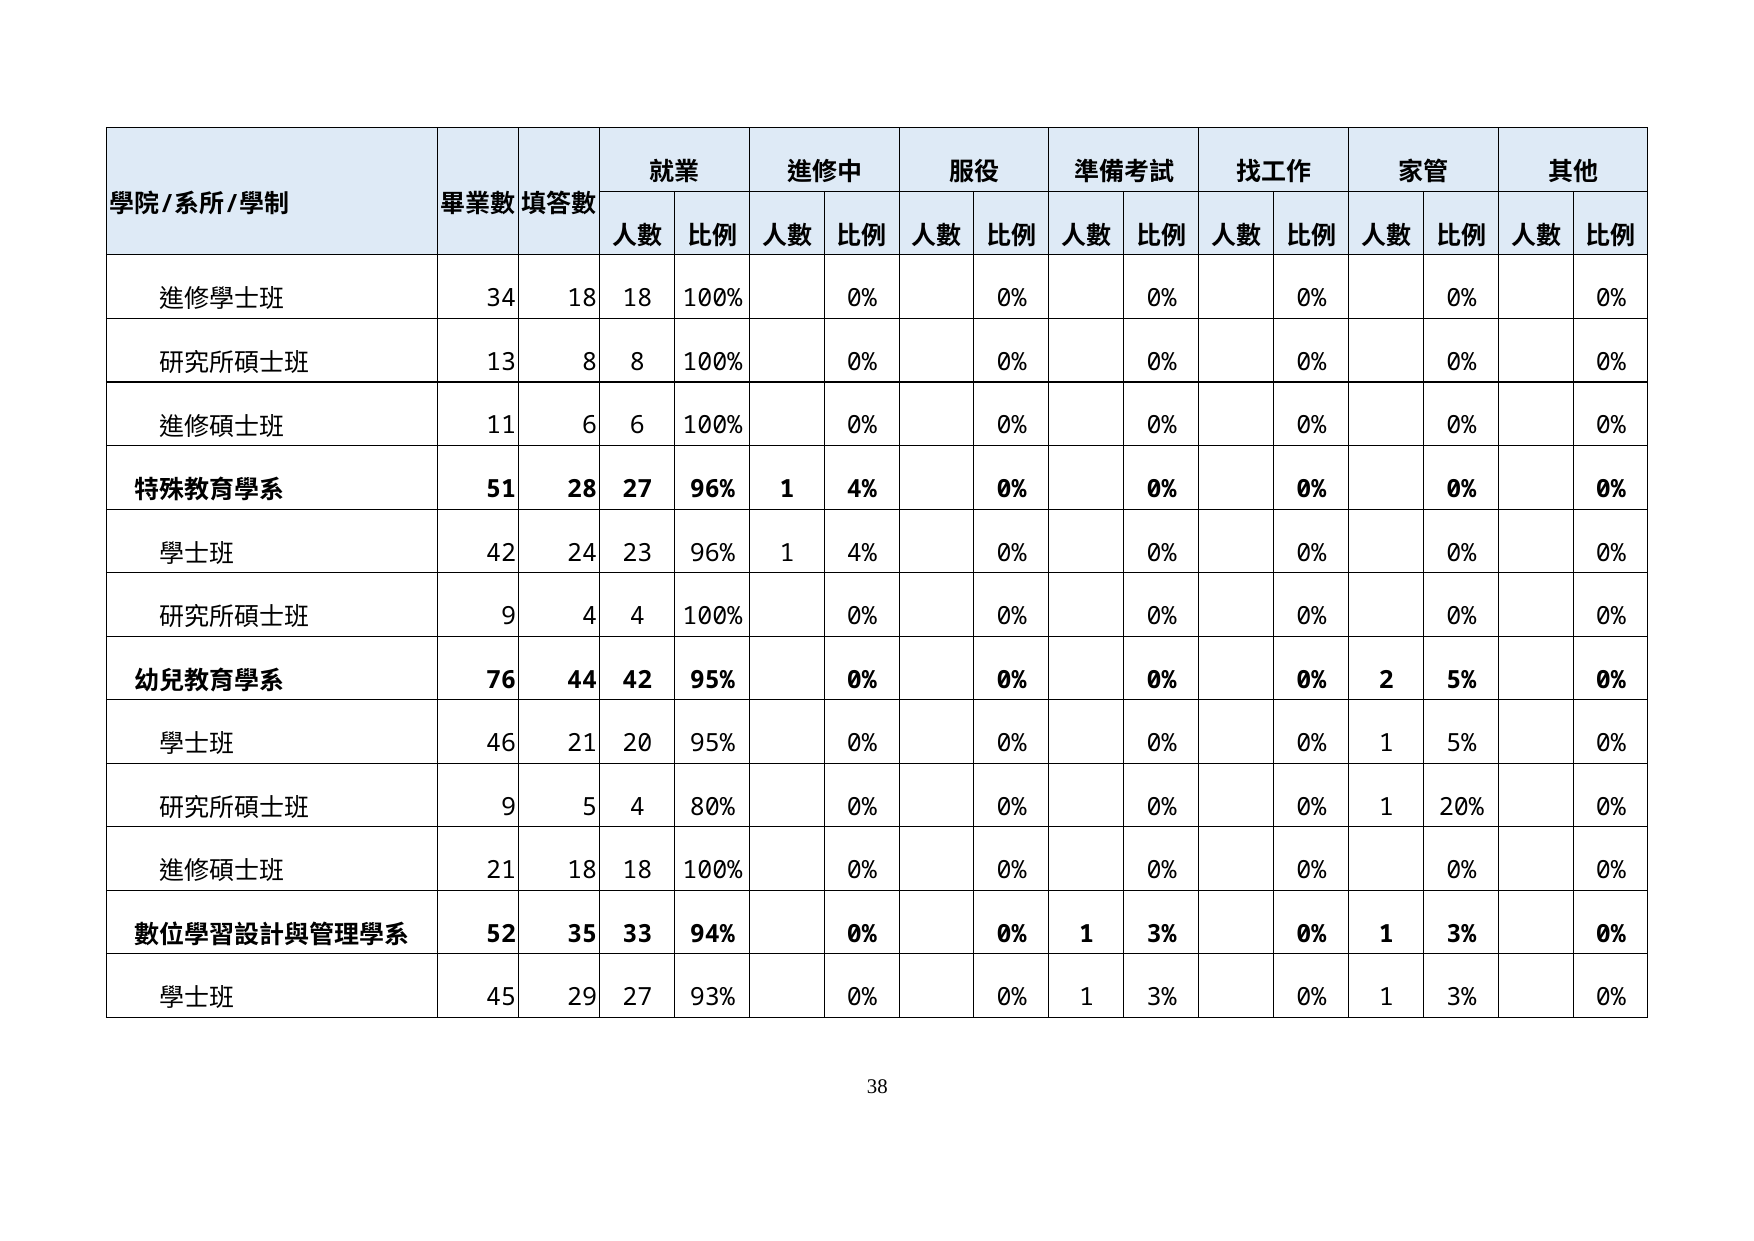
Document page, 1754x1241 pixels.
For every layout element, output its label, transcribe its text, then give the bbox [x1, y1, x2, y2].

table_cell [1049, 510, 1123, 572]
table_cell 1 [1349, 764, 1423, 826]
table_cell 3% [1124, 954, 1198, 1017]
table_cell 52 [438, 891, 518, 953]
table_header 服役 [900, 128, 1048, 191]
table_cell [750, 255, 824, 318]
table_header 找工作 [1199, 128, 1348, 191]
table_cell 33 [600, 891, 674, 953]
table_cell 96% [675, 510, 749, 572]
table_cell 51 [438, 446, 518, 508]
table_cell 5% [1424, 637, 1498, 699]
table_cell 0% [974, 700, 1048, 763]
table_cell 人數 [900, 192, 973, 254]
table_cell [1499, 573, 1573, 636]
table_cell 6 [519, 383, 599, 445]
table_cell [1049, 827, 1123, 890]
table_cell 11 [438, 383, 518, 445]
table_cell 幼兒教育學系 [107, 637, 437, 699]
table_cell [900, 319, 973, 381]
table_cell 0% [974, 255, 1048, 318]
table_cell 18 [519, 827, 599, 890]
table_cell [1049, 637, 1123, 699]
table_cell 9 [438, 764, 518, 826]
table_cell [1499, 954, 1573, 1017]
table_cell 95% [675, 637, 749, 699]
table_cell 進修碩士班 [107, 383, 437, 445]
table_cell 0% [1124, 573, 1198, 636]
table_cell 95% [675, 700, 749, 763]
table_cell 0% [1424, 446, 1498, 508]
table_cell [1349, 383, 1423, 445]
table_cell 0% [1574, 319, 1647, 381]
table_cell 0% [1274, 510, 1348, 572]
table_cell 0% [974, 827, 1048, 890]
table_cell 0% [825, 637, 899, 699]
table_cell 0% [1274, 573, 1348, 636]
table_cell 0% [1124, 700, 1198, 763]
table_cell 比例 [675, 192, 749, 254]
table_cell [900, 383, 973, 445]
table_cell 0% [1574, 700, 1647, 763]
table_cell 4% [825, 510, 899, 572]
table_cell 0% [974, 446, 1048, 508]
table_cell 0% [1574, 446, 1647, 508]
table_cell 人數 [1499, 192, 1573, 254]
table_cell 0% [825, 764, 899, 826]
table_cell 100% [675, 383, 749, 445]
table_cell 0% [1274, 700, 1348, 763]
table_cell 0% [1124, 383, 1198, 445]
table_cell 人數 [1199, 192, 1273, 254]
table_cell [1499, 764, 1573, 826]
table_cell 人數 [1049, 192, 1123, 254]
table_cell 0% [974, 319, 1048, 381]
table_cell 0% [1124, 510, 1198, 572]
table_cell 100% [675, 827, 749, 890]
table_cell 23 [600, 510, 674, 572]
table_cell 3% [1424, 891, 1498, 953]
table_cell 研究所碩士班 [107, 319, 437, 381]
table_cell 0% [1574, 510, 1647, 572]
table_cell 學士班 [107, 954, 437, 1017]
table_cell 0% [974, 954, 1048, 1017]
table_cell [1049, 383, 1123, 445]
table_cell 0% [974, 510, 1048, 572]
table_cell 0% [1274, 827, 1348, 890]
table_cell 0% [825, 573, 899, 636]
table_cell 8 [519, 319, 599, 381]
table_cell 46 [438, 700, 518, 763]
table_cell 0% [974, 764, 1048, 826]
table_cell [750, 891, 824, 953]
table_cell 0% [825, 827, 899, 890]
table_cell [900, 954, 973, 1017]
table_cell [1049, 446, 1123, 508]
table_cell [1199, 764, 1273, 826]
table_cell 29 [519, 954, 599, 1017]
table_cell 96% [675, 446, 749, 508]
table_cell [1349, 255, 1423, 318]
table_cell 數位學習設計與管理學系 [107, 891, 437, 953]
table_cell [900, 700, 973, 763]
table_cell 42 [600, 637, 674, 699]
table_cell 100% [675, 255, 749, 318]
table_cell [1199, 255, 1273, 318]
table_cell [1499, 700, 1573, 763]
table_cell 0% [1574, 637, 1647, 699]
table_cell 4 [600, 573, 674, 636]
table_cell 研究所碩士班 [107, 764, 437, 826]
table_cell 0% [1424, 255, 1498, 318]
table_cell 4 [600, 764, 674, 826]
table_cell 學士班 [107, 510, 437, 572]
table_cell 0% [1124, 827, 1198, 890]
table_cell [900, 637, 973, 699]
table_cell 1 [1049, 954, 1123, 1017]
table_header 畢業數 [438, 128, 518, 254]
table_cell 100% [675, 573, 749, 636]
table_cell 比例 [1424, 192, 1498, 254]
table_cell 80% [675, 764, 749, 826]
table_cell [1499, 510, 1573, 572]
table_cell 18 [519, 255, 599, 318]
table_cell [1199, 319, 1273, 381]
table_cell 0% [1274, 764, 1348, 826]
table_cell [900, 573, 973, 636]
table_cell 3% [1124, 891, 1198, 953]
table_cell 20 [600, 700, 674, 763]
table_cell 比例 [825, 192, 899, 254]
table_cell [1499, 319, 1573, 381]
table_cell [1499, 827, 1573, 890]
table_cell 35 [519, 891, 599, 953]
table_cell [1199, 954, 1273, 1017]
table_cell 27 [600, 954, 674, 1017]
table_cell 研究所碩士班 [107, 573, 437, 636]
table_cell [1199, 827, 1273, 890]
table_cell [1199, 446, 1273, 508]
table_cell 18 [600, 827, 674, 890]
table_cell [1199, 891, 1273, 953]
table_cell 0% [974, 383, 1048, 445]
table_cell [750, 827, 824, 890]
table_cell 6 [600, 383, 674, 445]
table_cell 24 [519, 510, 599, 572]
table_header 其他 [1499, 128, 1647, 191]
table_cell 3% [1424, 954, 1498, 1017]
table_cell [750, 954, 824, 1017]
table_cell 0% [1424, 383, 1498, 445]
table_cell 45 [438, 954, 518, 1017]
table_cell 0% [1424, 319, 1498, 381]
table_cell 0% [1574, 255, 1647, 318]
table_cell [1349, 319, 1423, 381]
table_cell 4% [825, 446, 899, 508]
table_cell 100% [675, 319, 749, 381]
table_header 準備考試 [1049, 128, 1198, 191]
table_cell 0% [1274, 255, 1348, 318]
table_header 就業 [600, 128, 749, 191]
table_cell 0% [1574, 827, 1647, 890]
table_cell [1049, 319, 1123, 381]
table_cell 1 [750, 510, 824, 572]
table_cell [1349, 827, 1423, 890]
table_cell [900, 446, 973, 508]
table_cell [1499, 637, 1573, 699]
table_cell [1499, 383, 1573, 445]
table_cell 28 [519, 446, 599, 508]
table_cell 1 [1349, 700, 1423, 763]
table_cell 0% [1274, 383, 1348, 445]
table_cell [1199, 637, 1273, 699]
table_cell 1 [1049, 891, 1123, 953]
table_cell [1199, 510, 1273, 572]
table_cell [750, 764, 824, 826]
table_cell 5% [1424, 700, 1498, 763]
table_cell 0% [974, 891, 1048, 953]
table_cell 0% [1574, 954, 1647, 1017]
table_cell 13 [438, 319, 518, 381]
table_cell 0% [1274, 891, 1348, 953]
table_cell 2 [1349, 637, 1423, 699]
table_cell 0% [974, 637, 1048, 699]
table_cell [1049, 700, 1123, 763]
table_cell 93% [675, 954, 749, 1017]
table_cell [900, 891, 973, 953]
table_cell [1199, 383, 1273, 445]
table_cell 0% [825, 954, 899, 1017]
table_header 學院/系所/學制 [107, 128, 437, 254]
table_cell 0% [1274, 446, 1348, 508]
table_cell [750, 637, 824, 699]
table_cell 0% [1574, 764, 1647, 826]
table_cell 特殊教育學系 [107, 446, 437, 508]
table_header 家管 [1349, 128, 1498, 191]
table_cell 0% [825, 319, 899, 381]
table_cell 0% [1124, 446, 1198, 508]
table_cell 人數 [1349, 192, 1423, 254]
table_cell 0% [1574, 383, 1647, 445]
table_cell 人數 [750, 192, 824, 254]
table_cell [1349, 573, 1423, 636]
table_cell 0% [825, 383, 899, 445]
table_cell 21 [438, 827, 518, 890]
table_cell 0% [1124, 764, 1198, 826]
table_cell 44 [519, 637, 599, 699]
table_cell 1 [1349, 954, 1423, 1017]
table_cell [900, 827, 973, 890]
table_cell [1049, 255, 1123, 318]
table_cell 9 [438, 573, 518, 636]
table_cell 比例 [974, 192, 1048, 254]
table_cell 0% [1424, 510, 1498, 572]
table_cell 0% [1124, 637, 1198, 699]
table_cell 進修學士班 [107, 255, 437, 318]
table_cell [750, 383, 824, 445]
table_header 進修中 [750, 128, 899, 191]
table_cell [750, 700, 824, 763]
table_cell [750, 573, 824, 636]
table_cell 比例 [1124, 192, 1198, 254]
table_cell [1349, 446, 1423, 508]
table_cell [1499, 891, 1573, 953]
table_cell [1199, 700, 1273, 763]
table_cell 學士班 [107, 700, 437, 763]
table_cell 0% [1574, 573, 1647, 636]
table_cell 比例 [1274, 192, 1348, 254]
table_cell [900, 255, 973, 318]
table_cell 5 [519, 764, 599, 826]
table_cell [1499, 255, 1573, 318]
table_cell [1499, 446, 1573, 508]
table_cell 0% [1574, 891, 1647, 953]
table_cell 0% [825, 700, 899, 763]
table_cell 1 [1349, 891, 1423, 953]
table_cell 21 [519, 700, 599, 763]
table_cell [1049, 764, 1123, 826]
table_header 填答數 [519, 128, 599, 254]
table_cell 0% [1124, 319, 1198, 381]
table_cell 進修碩士班 [107, 827, 437, 890]
table_cell 0% [1124, 255, 1198, 318]
table_cell 4 [519, 573, 599, 636]
table_cell 0% [1424, 573, 1498, 636]
table_cell [750, 319, 824, 381]
table_cell 20% [1424, 764, 1498, 826]
table_cell 8 [600, 319, 674, 381]
table_cell 0% [974, 573, 1048, 636]
table_cell 18 [600, 255, 674, 318]
table_cell [1199, 573, 1273, 636]
table_cell 0% [825, 891, 899, 953]
table_cell 人數 [600, 192, 674, 254]
table_cell 34 [438, 255, 518, 318]
table_cell 94% [675, 891, 749, 953]
table_cell 0% [1274, 954, 1348, 1017]
table_cell 0% [825, 255, 899, 318]
table_cell 27 [600, 446, 674, 508]
table_cell [900, 764, 973, 826]
table_cell 0% [1274, 637, 1348, 699]
table_cell 1 [750, 446, 824, 508]
table_cell 比例 [1574, 192, 1647, 254]
table_cell 0% [1424, 827, 1498, 890]
table_cell [900, 510, 973, 572]
table_cell [1049, 573, 1123, 636]
table_cell 0% [1274, 319, 1348, 381]
table_cell 42 [438, 510, 518, 572]
table_cell 76 [438, 637, 518, 699]
table_cell [1349, 510, 1423, 572]
